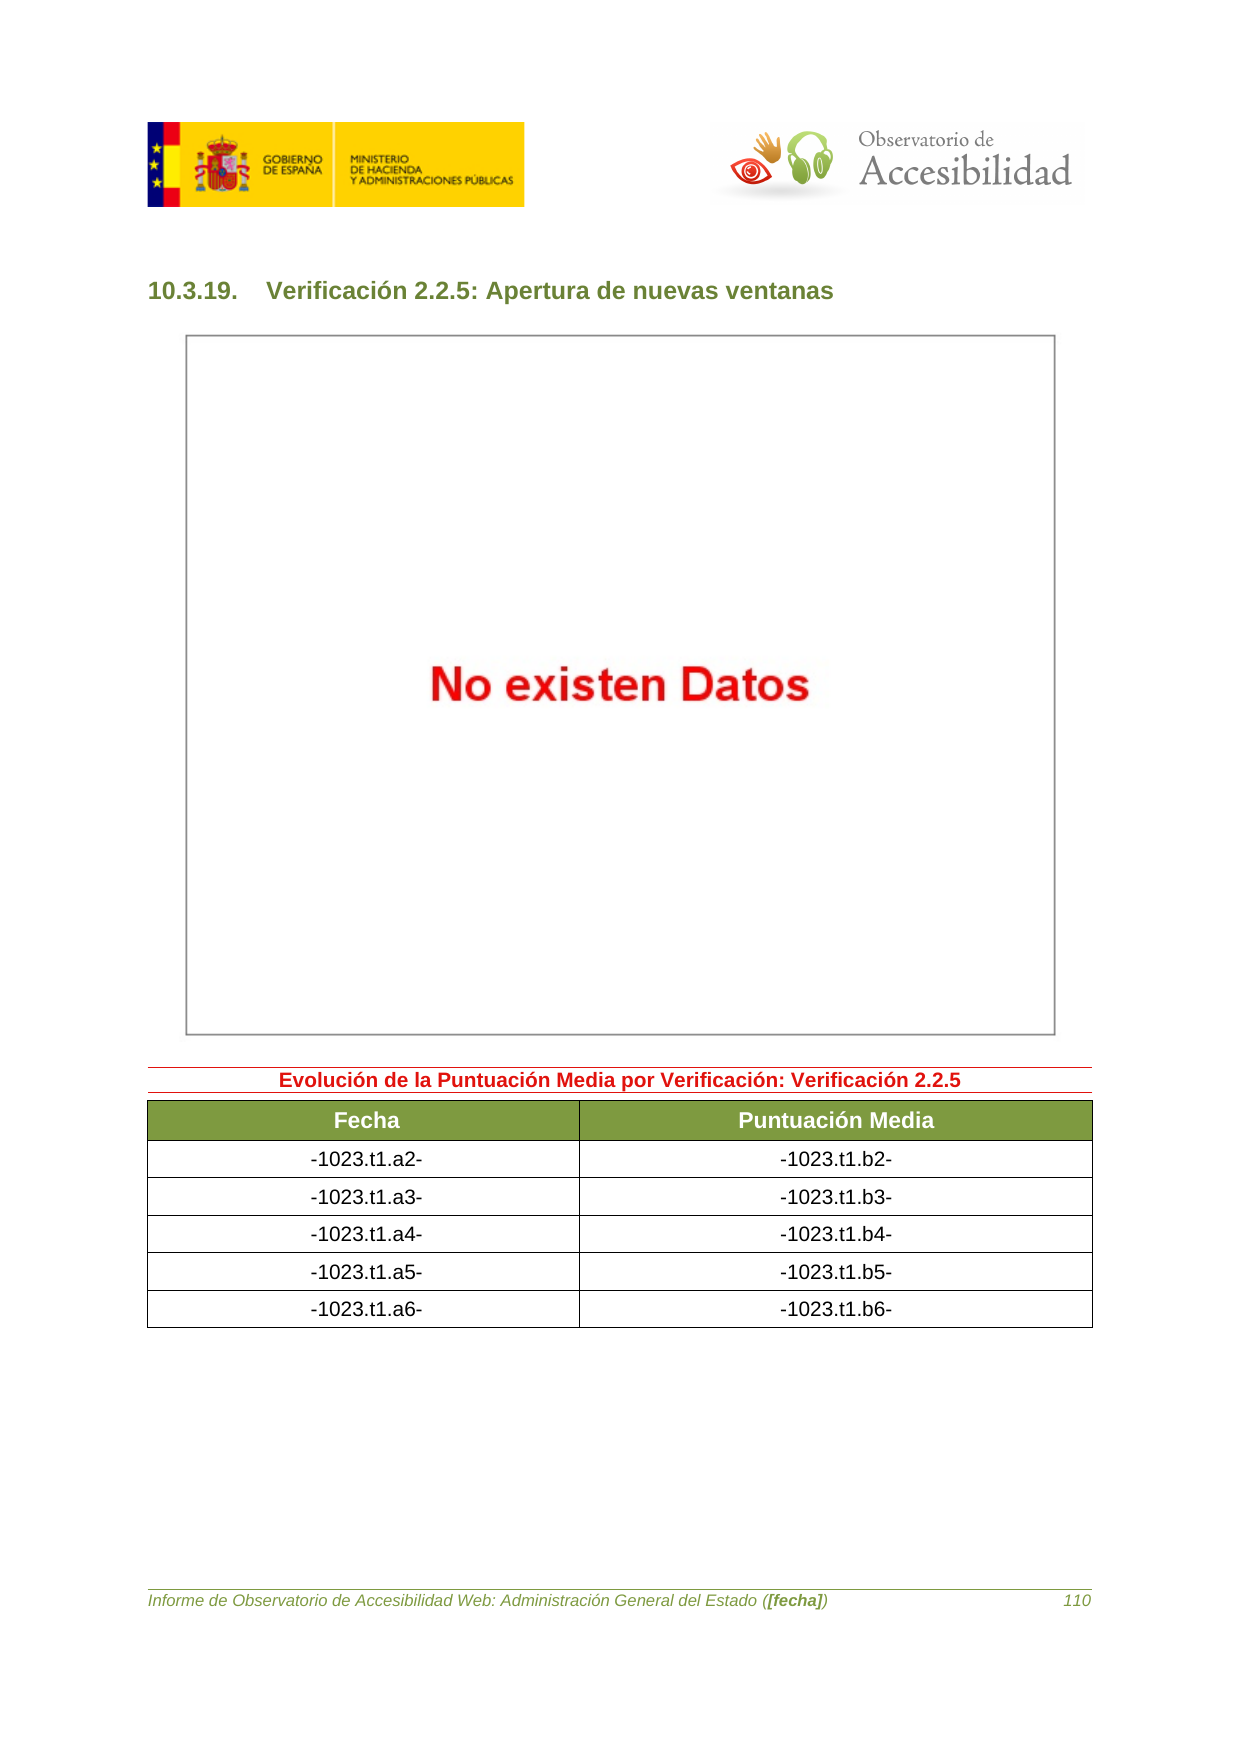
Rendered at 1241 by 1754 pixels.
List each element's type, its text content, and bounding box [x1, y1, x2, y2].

picture [147, 122, 525, 207]
table_header Puntuación Media [580, 1101, 1092, 1140]
table_cell -1023.t1.a3- [148, 1178, 579, 1215]
table_cell -1023.t1.a4- [148, 1216, 579, 1252]
table_cell -1023.t1.b6- [580, 1291, 1092, 1327]
picture [710, 122, 1086, 205]
table_cell -1023.t1.b5- [580, 1253, 1092, 1290]
list Verificación 2.2.5: Apertura de nuevas ventanas [148, 276, 1092, 304]
text Evolución de la Puntuación Media por Verificación: Verificación 2.2.5 [148, 1068, 1092, 1092]
table_cell -1023.t1.b3- [580, 1178, 1092, 1215]
picture [178, 332, 1062, 1042]
table_cell -1023.t1.b2- [580, 1141, 1092, 1177]
table_cell -1023.t1.b4- [580, 1216, 1092, 1252]
table_cell -1023.t1.a5- [148, 1253, 579, 1290]
table_header Fecha [148, 1101, 579, 1140]
table_cell -1023.t1.a6- [148, 1291, 579, 1327]
table_cell -1023.t1.a2- [148, 1141, 579, 1177]
